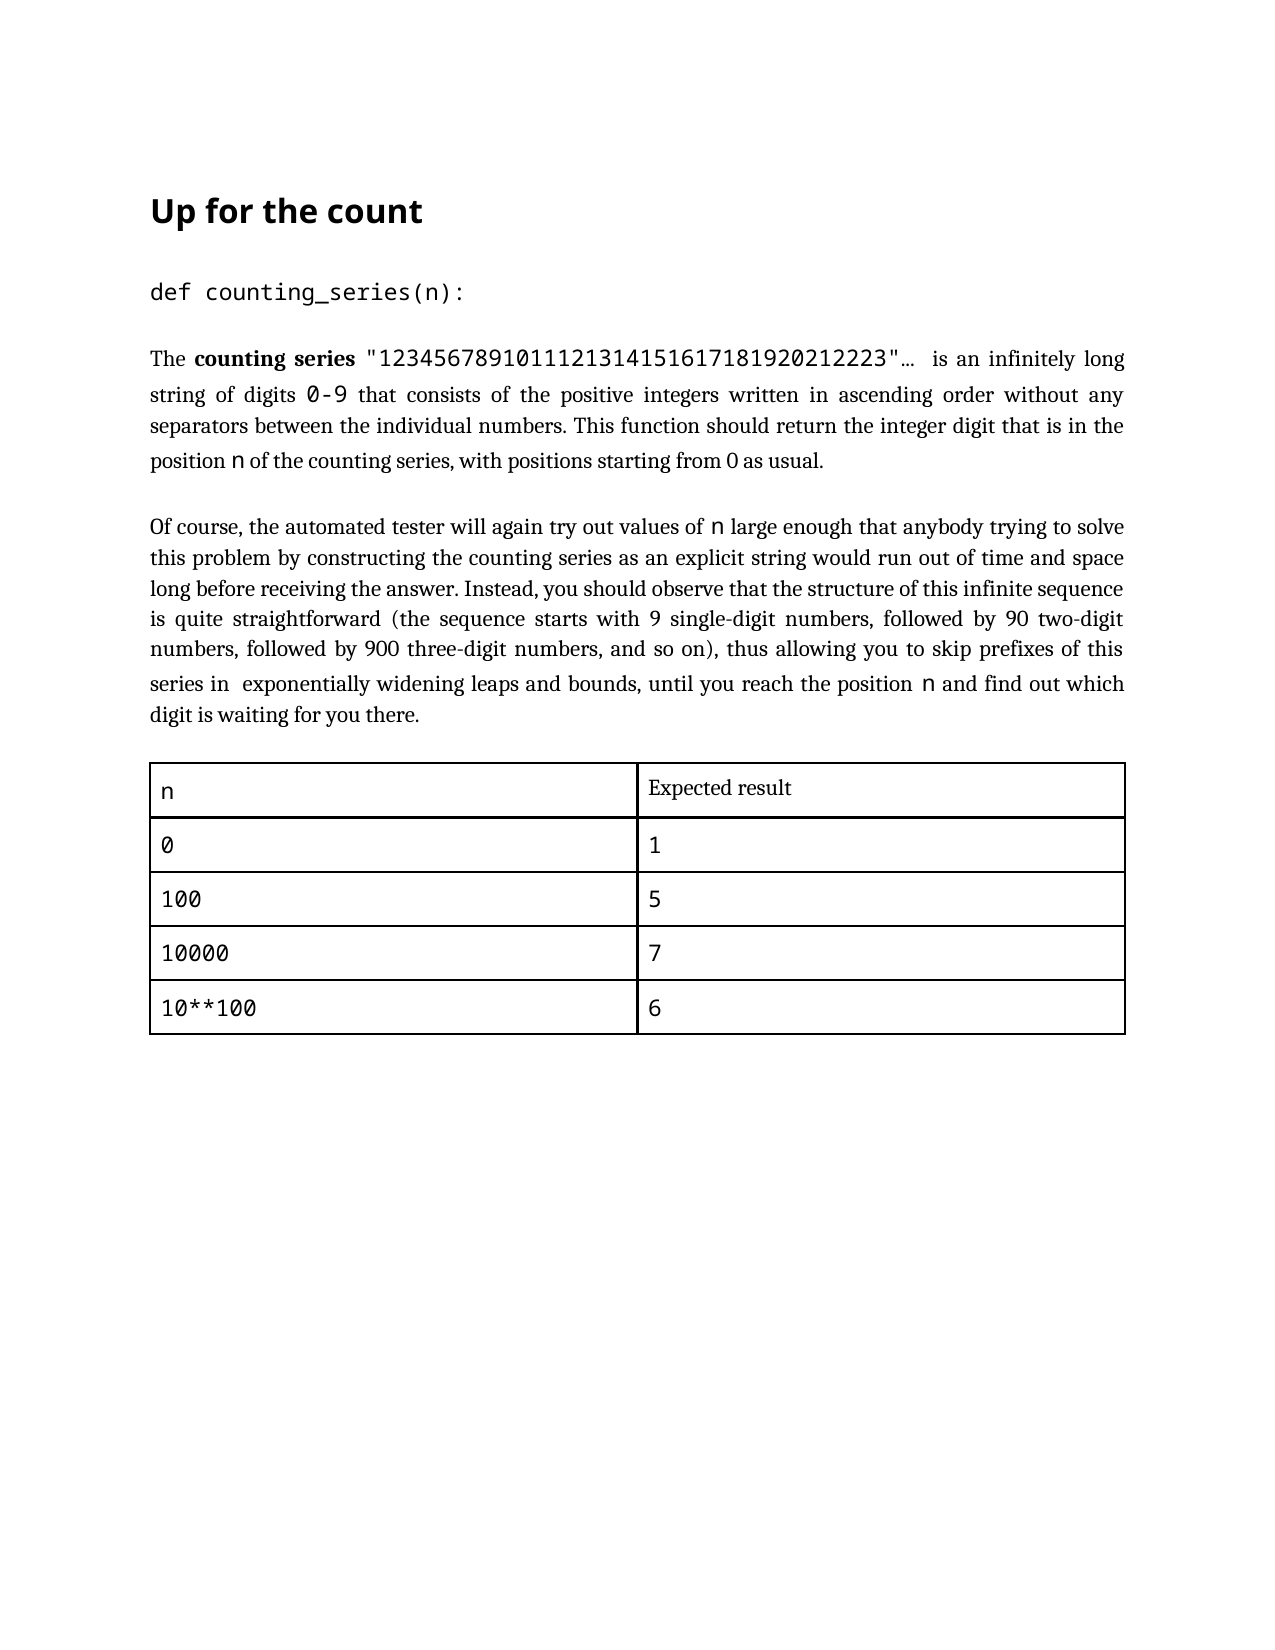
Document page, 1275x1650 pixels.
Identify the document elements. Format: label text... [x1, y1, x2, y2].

table_header Expected result [639, 764, 1124, 816]
table_cell 0 [151, 819, 636, 871]
table_cell 5 [639, 873, 1124, 925]
table_cell 10**100 [151, 981, 636, 1033]
table_cell 7 [639, 927, 1124, 979]
table_header n [151, 764, 636, 816]
text def counting_series(n): [150, 276, 1125, 307]
text The counting series "1234567891011121314151617181920212223"... is an infinitely long string of digits 0-9 that consists of the positive integers written in ascending order without any separators between the individual numbers. This function should return the integer digit that is in the position n of the counting series, with positions starting from 0 as usual. [150, 342, 1125, 475]
table_cell 10000 [151, 927, 636, 979]
table_cell 6 [639, 981, 1124, 1033]
table_cell 100 [151, 873, 636, 925]
subtitle Up for the count [150, 187, 1125, 233]
table_cell 1 [639, 819, 1124, 871]
text Of course, the automated tester will again try out values of n large enough that anybody trying to solve this problem by constructing the counting series as an explicit string would run out of time and space long before receiving the answer. Instead, you should observe that the structure of this infinite sequence is quite straightforward (the sequence starts with 9 single-digit numbers, followed by 90 two-digit numbers, followed by 900 three-digit numbers, and so on), thus allowing you to skip prefixes of this series in exponentially widening leaps and bounds, until you reach the position n and find out which digit is waiting for you there. [150, 510, 1125, 728]
